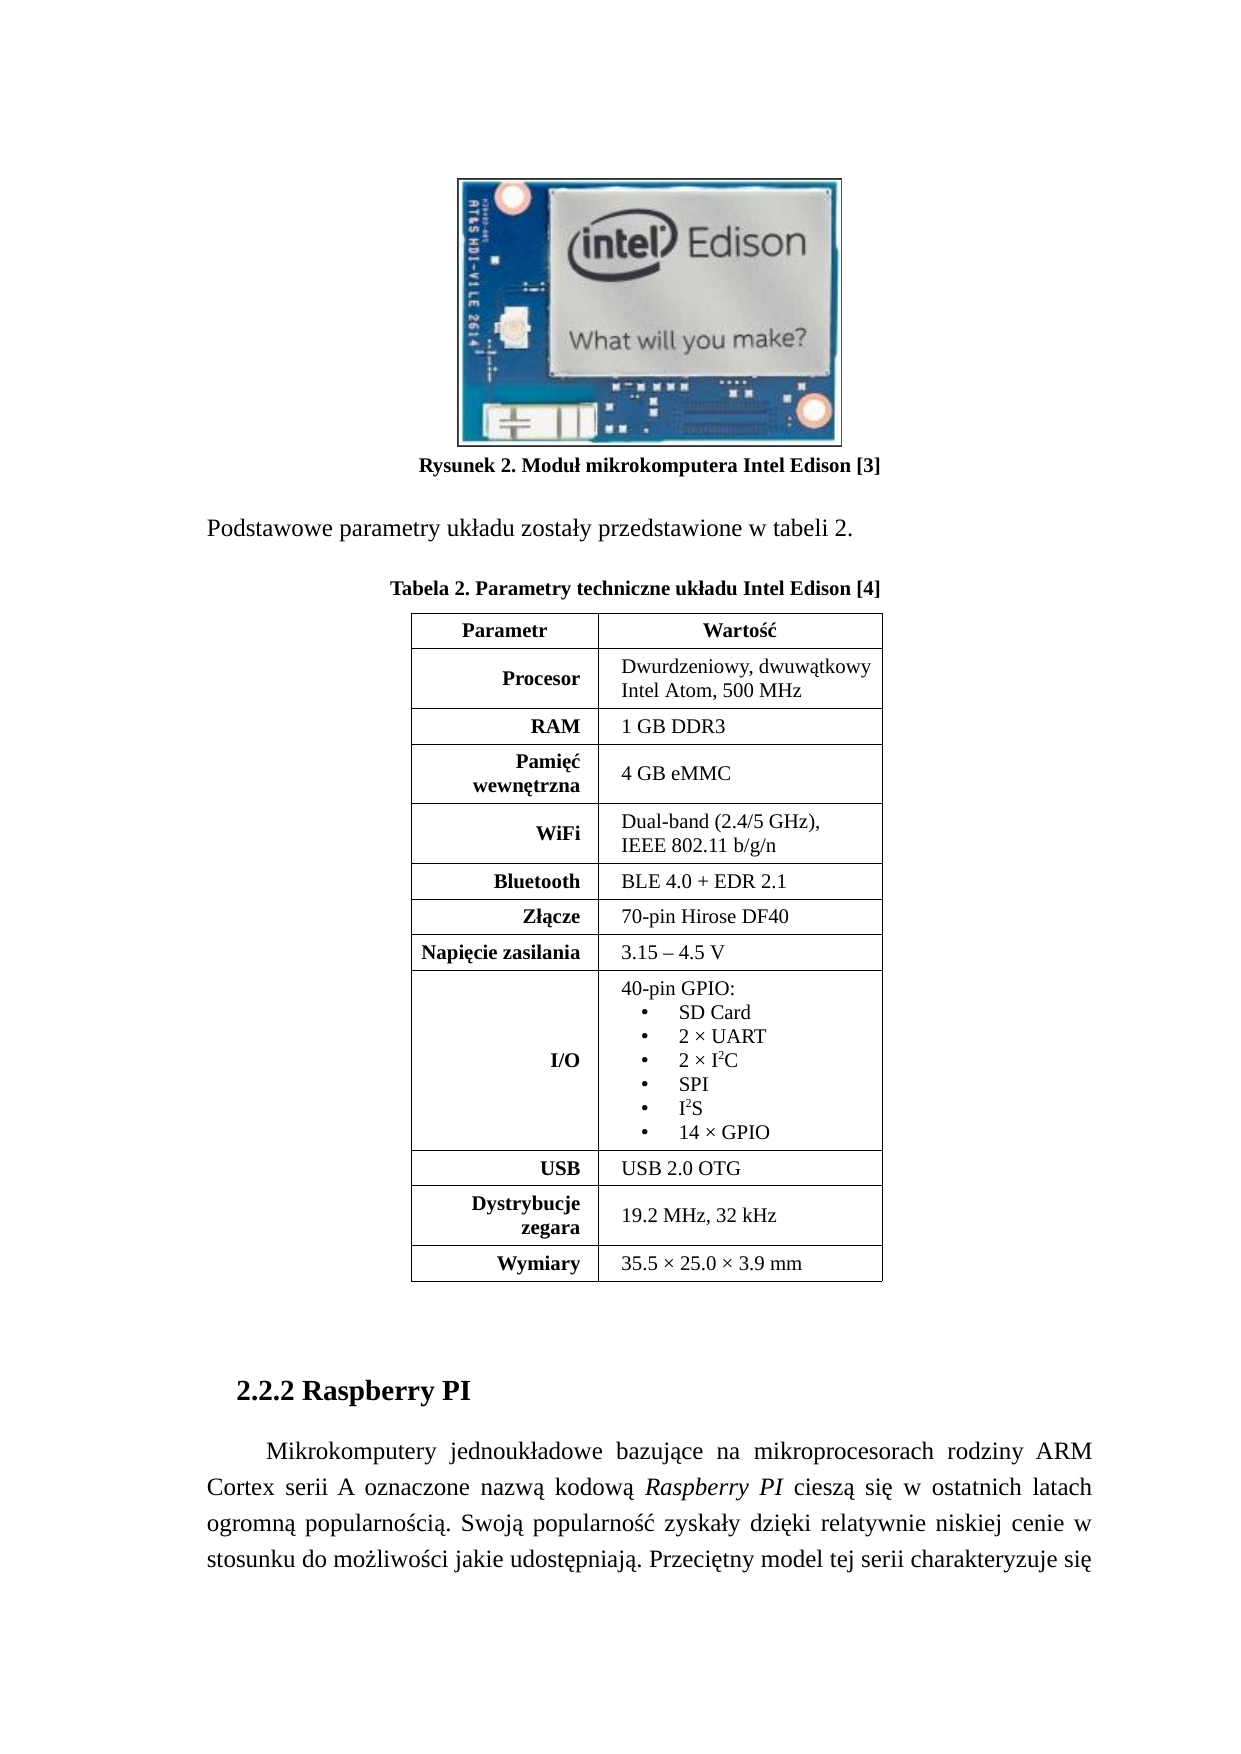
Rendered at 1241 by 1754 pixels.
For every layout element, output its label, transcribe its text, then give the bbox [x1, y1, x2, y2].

table_cell 1 GB DDR3 [599, 709, 882, 743]
table_cell 4 GB eMMC [599, 745, 882, 803]
table_cell I/O [412, 971, 598, 1150]
table_cell RAM [412, 709, 598, 743]
table_cell Wymiary [412, 1246, 598, 1281]
table_cell 3.15 – 4.5 V [599, 935, 882, 970]
text Rysunek 2. Moduł mikrokomputera Intel Edison [3] [207, 148, 1093, 477]
table_cell 40-pin GPIO: SD Card 2 × UART 2 × I2C SPI I2S 14 × GPIO [599, 971, 882, 1150]
text Tabela 2. Parametry techniczne układu Intel Edison [4] [390, 576, 1093, 600]
table_cell Dwurdzeniowy, dwuwątkowy Intel Atom, 500 MHz [599, 649, 882, 708]
table_cell 70-pin Hirose DF40 [599, 900, 882, 934]
picture [459, 180, 841, 445]
text Mikrokomputery jednoukładowe bazujące na mikroprocesorach rodziny ARM Cortex serii A oznaczone nazwą kodową Raspberry PI cieszą się w ostatnich latach ogromną popularnością. Swoją popularność zyskały dzięki relatywnie niskiej cenie w stosunku do możliwości jakie udostępniają. Przeciętny model tej serii charakteryzuje się [207, 1436, 1093, 1572]
text Podstawowe parametry układu zostały przedstawione w tabeli 2. [207, 513, 1093, 542]
table_cell 35.5 × 25.0 × 3.9 mm [599, 1246, 882, 1281]
table_cell Dual-band (2.4/5 GHz), IEEE 802.11 b/g/n [599, 804, 882, 863]
table_cell BLE 4.0 + EDR 2.1 [599, 864, 882, 898]
table_cell Bluetooth [412, 864, 598, 898]
table_header Wartość [599, 614, 882, 648]
table_cell Złącze [412, 900, 598, 934]
table_cell USB 2.0 OTG [599, 1151, 882, 1185]
table_cell Procesor [412, 649, 598, 708]
table_cell WiFi [412, 804, 598, 863]
table_cell Pamięć wewnętrzna [412, 745, 598, 803]
table_cell Dystrybucje zegara [412, 1186, 598, 1245]
table_cell USB [412, 1151, 598, 1185]
table_cell Napięcie zasilania [412, 935, 598, 970]
table_cell 19.2 MHz, 32 kHz [599, 1186, 882, 1245]
subtitle 2.2.2 Raspberry PI [207, 1373, 1093, 1406]
table_header Parametr [412, 614, 598, 648]
